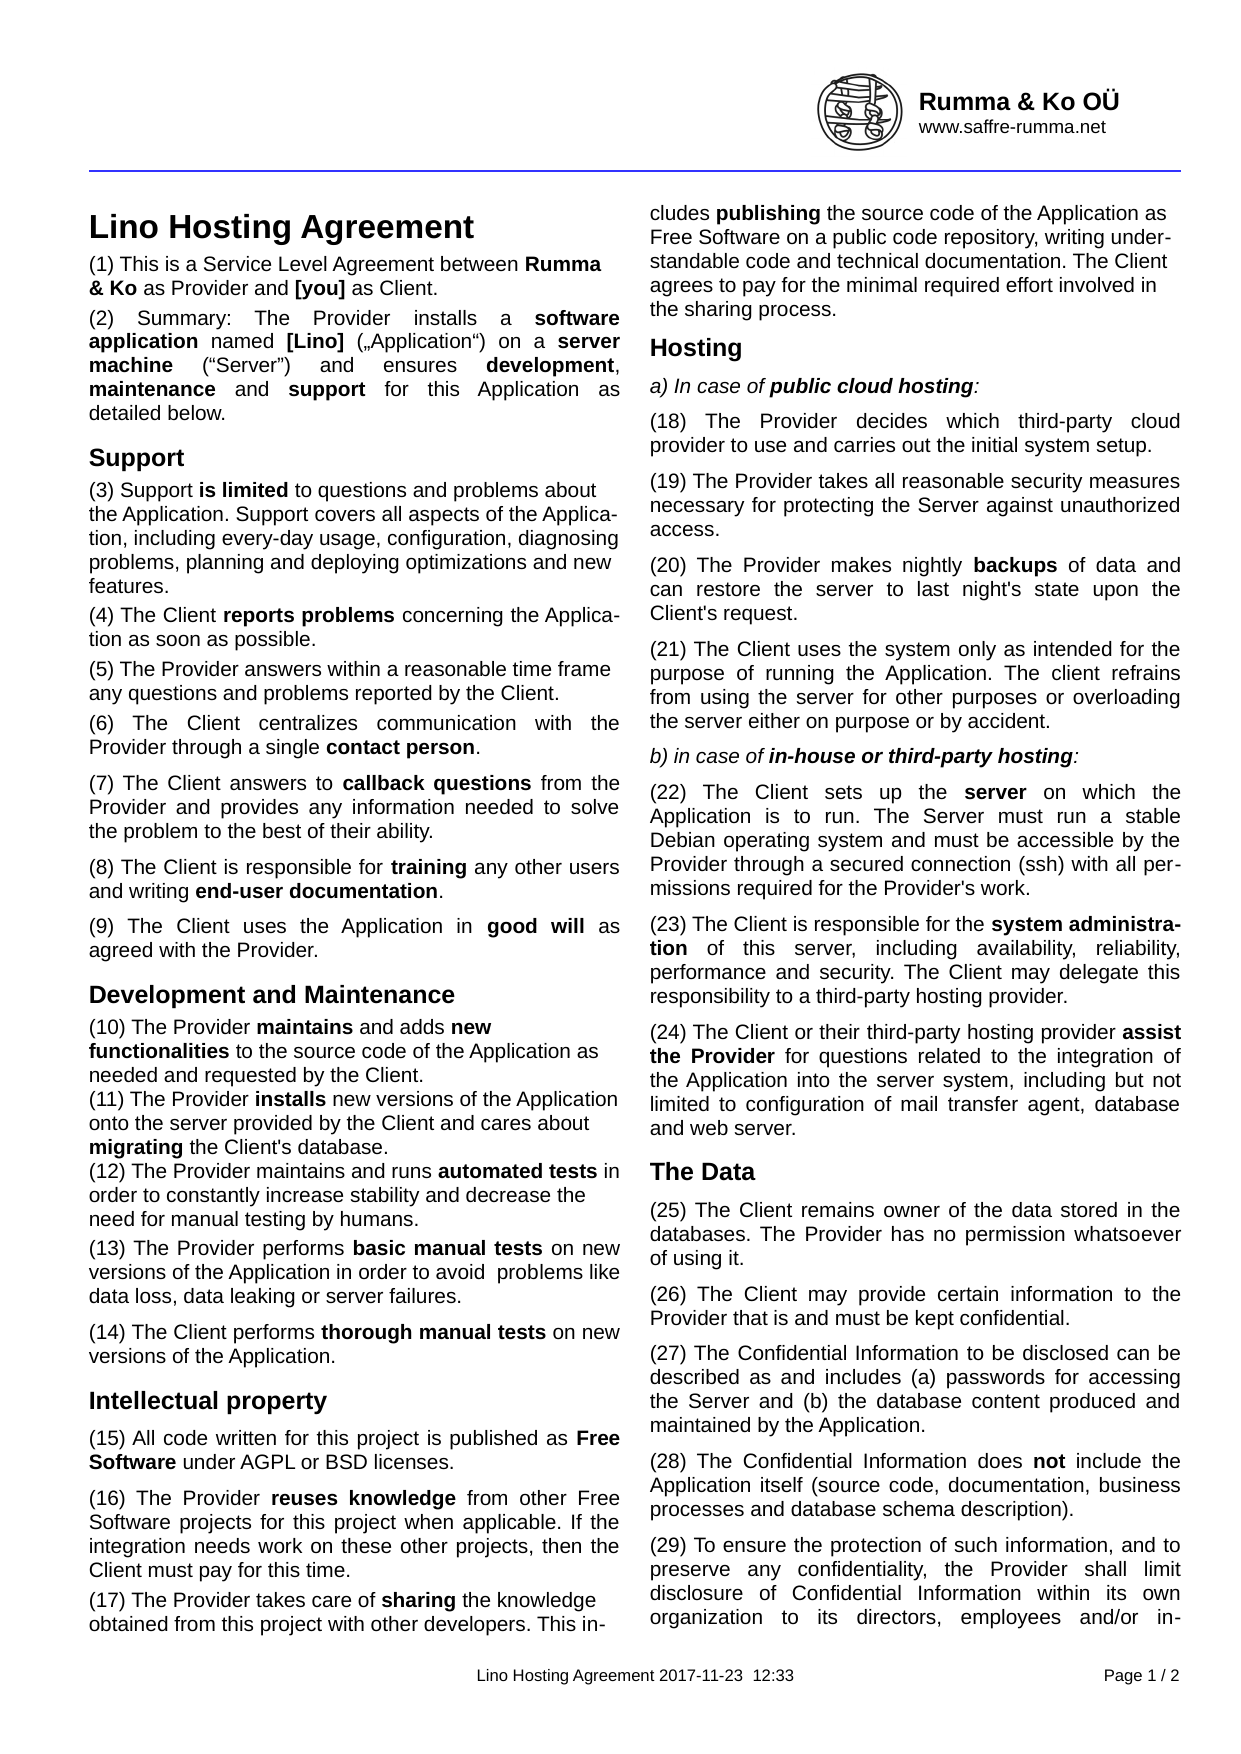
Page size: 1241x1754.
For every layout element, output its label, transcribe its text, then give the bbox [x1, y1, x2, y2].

text (5) The Provider answers within a reasonable time frame any questions and problems repor­ted by the Client. [88, 657, 620, 705]
text (22) The Client sets up the server on which the Application is to run. The Server must run a stable Debian operating system and must be accessible by the Provider through a secured connection (ssh) with all per­missions required for the Provider's work. [649, 780, 1181, 900]
subtitle The Data [649, 1157, 1181, 1186]
text cludes publishing the source code of the Application as Free Software on a public code repository, writing under­standable code and technical documentation. The Client agrees to pay for the minimal required effort involved in the sharing pro­cess. [649, 201, 1181, 321]
text (21) The Client uses the system only as intended for the purpose of running the Application. The client refrains from using the server for other purposes or overloading the server either on purpose or by accident. [649, 637, 1181, 732]
text (28) The Confidential Information does not include the Applica­tion itself (source code, documentation, business processes and database schema de­scription). [649, 1449, 1181, 1521]
text a) In case of public cloud hosting: [649, 373, 1181, 397]
text b) in case of in-house or third-party hosting: [649, 744, 1181, 768]
subtitle Support [88, 443, 620, 472]
text (11) The Provider installs new versions of the Applica­tion onto the server provided by the Client and cares about mi­grating the Client's database. [88, 1087, 620, 1158]
text (14) The Client performs thorough manual tests on new versions of the Application. [88, 1320, 620, 1368]
text (27) The Confidential Information to be disclosed can be described as and in­cludes (a) passwords for accessing the Server and (b) the database content produced and maintained by the Application. [649, 1341, 1181, 1437]
text (4) The Client reports problems concerning the Applica­tion as soon as possible. [88, 603, 620, 651]
text (16) The Provider reuses knowledge from other Free Software projects for this project when applicable. If the integration needs work on these other projects, then the Client must pay for this time. [88, 1486, 620, 1582]
subtitle Hosting [649, 333, 1181, 362]
text (7) The Client answers to callback questions from the Provider and provides any information needed to solve the problem to the best of their ability. [88, 771, 620, 843]
text (29) To ensure the pro­tec­tion of such information, and to preserve any confidentiality, the Provider shall limit disclos­ure of Confidential Information within its own organization to its directors, employees and/or in­ [649, 1533, 1181, 1628]
text (25) The Client remains owner of the data stored in the databases. The Provider has no permission whatso­ever of using it. [649, 1198, 1181, 1269]
text (13) The Provider performs basic manual tests on new ver­sions of the Application in order to avoid prob­lems like data loss, data leaking or server failures. [88, 1236, 620, 1308]
text (18) The Provider decides which third-party cloud provider to use and carries out the initial system setup. [649, 409, 1181, 457]
text (9) The Client uses the Application in good will as agreed with the Provider. [88, 914, 620, 962]
text (12) The Provider maintains and runs automated tests in order to constantly increase stability and decrease the need for manual testing by humans. [88, 1158, 620, 1230]
text (19) The Provider takes all reasonable security measures necessary for protecting the Server against unauthorized access. [649, 469, 1181, 541]
text (8) The Client is responsible for training any other users and writing end-user documentation. [88, 854, 620, 902]
text (24) The Client or their third-party hosting provider assist the Provider for questions related to the integration of the Application into the server system, includ­ing but not limited to configuration of mail transfer agent, database and web server. [649, 1019, 1181, 1139]
text (23) The Client is responsible for the system administra­tion of this server, including availability, reliability, perform­ance and security. The Client may delegate this responsib­ility to a third-party hosting provider. [649, 912, 1181, 1008]
text (2) Summary: The Provider installs a software application named [Lino] („Application“) on a server machine (“Server”) and ensures development, maintenance and support for this Application as detailed below. [88, 305, 620, 425]
subtitle Intellectual property [88, 1386, 620, 1414]
text (20) The Provider makes nightly backups of data and can restore the server to last night's state upon the Client's request. [649, 553, 1181, 625]
subtitle Development and Maintenance [88, 980, 620, 1009]
text (1) This is a Service Level Agreement between Rumma & Ko as Provider and [you] as Client. [88, 252, 620, 299]
text (6) The Client centralizes communication with the Provider through a single contact person. [88, 711, 620, 759]
text (10) The Provider maintains and adds new functionalities to the source code of the Application as needed and requested by the Client. [88, 1015, 620, 1087]
text (3) Support is limited to questions and problems about the Application. Support covers all aspects of the Appli­ca­tion, including every-day usage, con­figuration, diagnosing problems, planning and deploying optimizations and new features. [88, 478, 620, 597]
text (17) The Provider takes care of sharing the knowledge ob­tained from this project with other developers. This in­ [88, 1588, 620, 1636]
text (26) The Client may provide certain infor­ma­tion to the Provider that is and must be kept confidential. [649, 1281, 1181, 1329]
text (15) All code written for this project is published as Free Software under AGPL or BSD licenses. [88, 1426, 620, 1474]
picture [810, 67, 908, 157]
subtitle Lino Hosting Agreement [88, 207, 620, 246]
